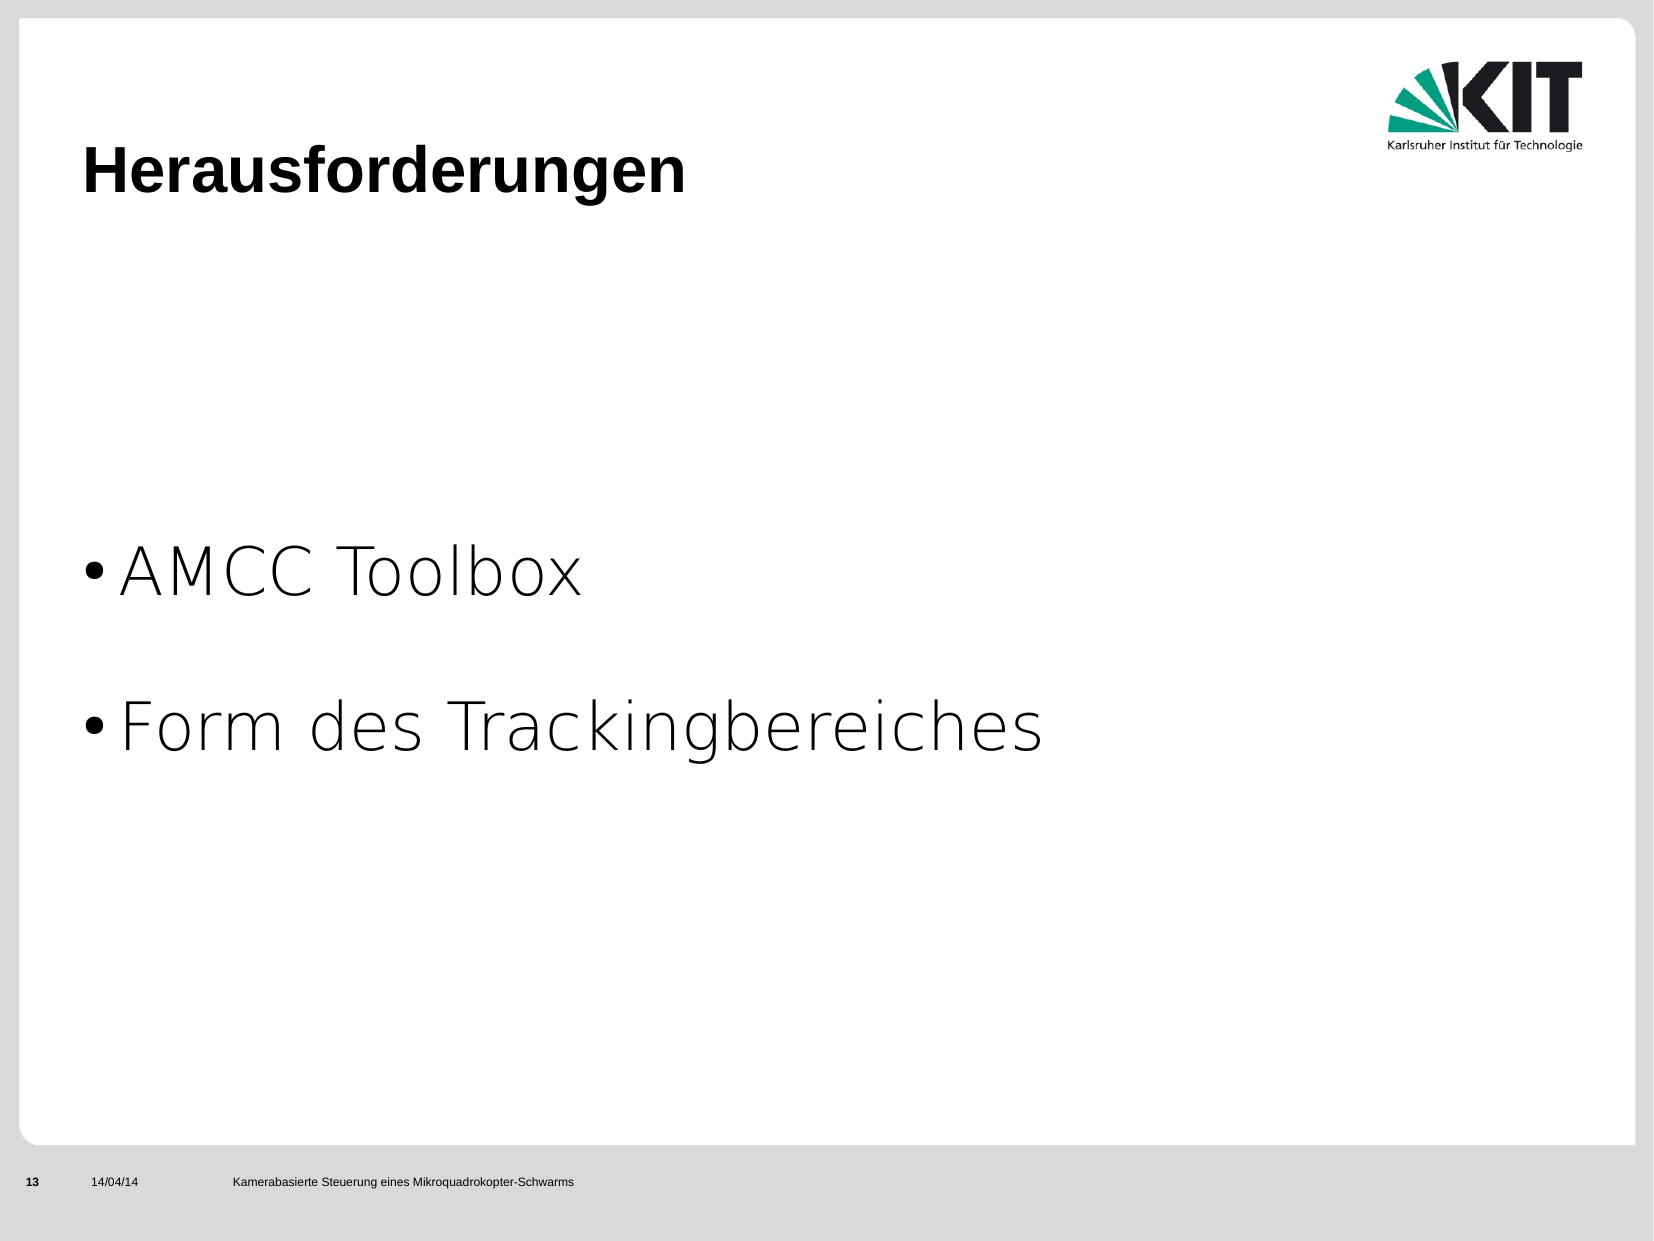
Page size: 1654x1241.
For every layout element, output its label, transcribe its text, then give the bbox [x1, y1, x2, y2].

title Herausforderungen [82, 49, 1571, 257]
picture [0, 0, 1654, 1241]
subtitle AMCC Toolbox Form des Trackingbereiches [82, 290, 1571, 1010]
